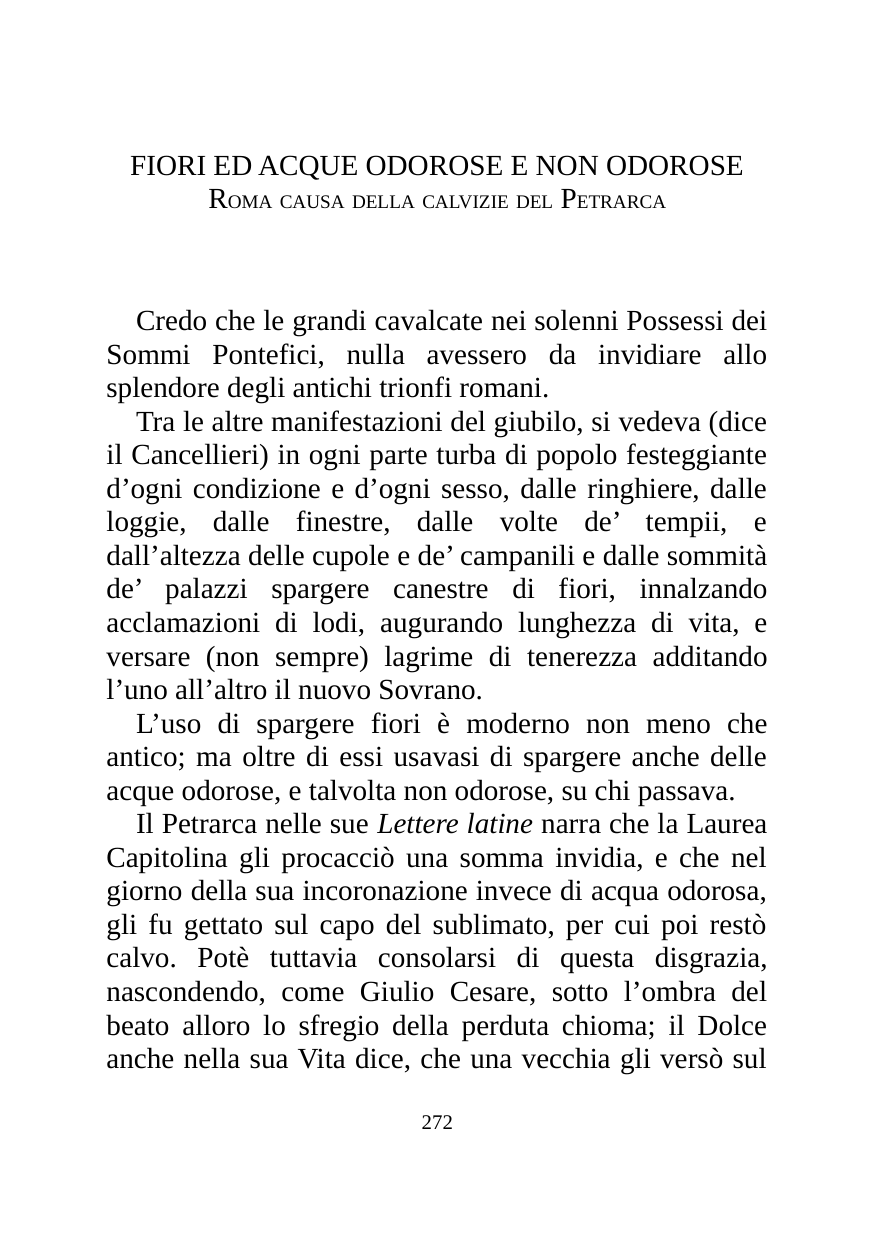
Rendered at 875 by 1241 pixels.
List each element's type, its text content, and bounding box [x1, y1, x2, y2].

text Il Petrarca nelle sue Lettere latine narra che la Laurea Capitolina gli procacciò una somma invidia, e che nel giorno della sua incoronazione invece di acqua odorosa, gli fu gettato sul capo del sublimato, per cui poi restò calvo. Potè tuttavia consolarsi di questa disgrazia, nascondendo, come Giulio Cesare, sotto l’ombra del beato alloro lo sfregio della perduta chioma; il Dolce anche nella sua Vita dice, che una vecchia gli versò sul [106, 806, 768, 1075]
subtitle FIORI ED ACQUE ODOROSE E NON ODOROSE Roma causa della calvizie del Petrarca [106, 148, 768, 215]
text L’uso di spargere fiori è moderno non meno che antico; ma oltre di essi usavasi di spargere anche delle acque odorose, e talvolta non odorose, su chi passava. [106, 706, 768, 806]
text Tra le altre manifestazioni del giubilo, si vedeva (dice il Cancellieri) in ogni parte turba di popolo festeggiante d’ogni condizione e d’ogni sesso, dalle ringhiere, dalle loggie, dalle finestre, dalle volte de’ tempii, e dall’altezza delle cupole e de’ campanili e dalle sommità de’ palazzi spargere canestre di fiori, innalzando acclamazioni di lodi, augurando lunghezza di vita, e versare (non sempre) lagrime di tenerezza additando l’uno all’altro il nuovo Sovrano. [106, 404, 768, 706]
text Credo che le grandi cavalcate nei solenni Possessi dei Sommi Pontefici, nulla avessero da invidiare allo splendore degli antichi trionfi romani. [106, 303, 768, 404]
